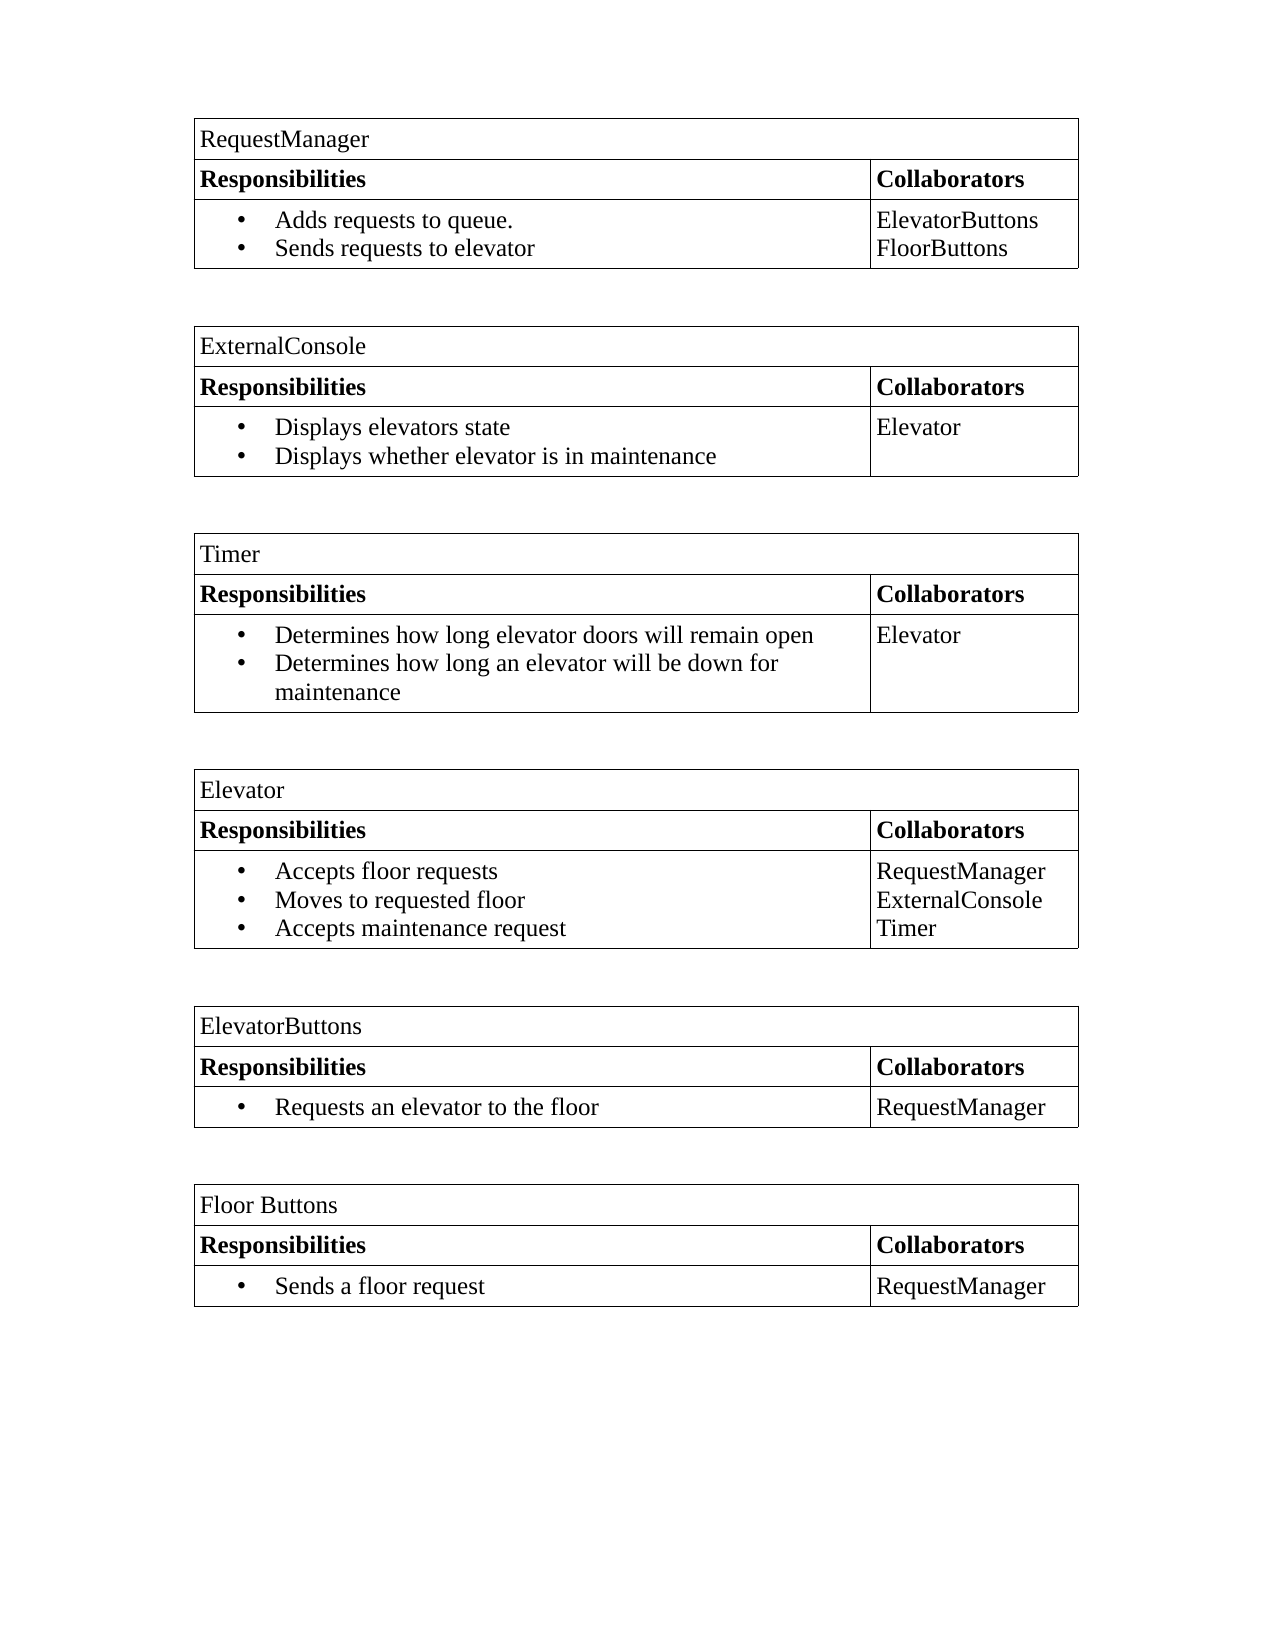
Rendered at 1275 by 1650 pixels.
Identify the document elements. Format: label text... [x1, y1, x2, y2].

table_header Collaborators [871, 811, 1078, 850]
table_header Collaborators [871, 1226, 1078, 1265]
table_header Collaborators [871, 160, 1078, 199]
table_header Timer [195, 534, 1078, 573]
table_header Elevator [871, 615, 1078, 712]
table_header ElevatorButtons FloorButtons [871, 200, 1078, 268]
table_header Requests an elevator to the floor [195, 1087, 870, 1127]
table_header RequestManager [871, 1087, 1078, 1127]
table_header Responsibilities [195, 160, 870, 199]
table_header RequestManager ExternalConsole Timer [871, 851, 1078, 948]
table_header Elevator [195, 770, 1078, 810]
table_header Accepts floor requests Moves to requested floor Accepts maintenance request [195, 851, 870, 948]
table_header Responsibilities [195, 367, 870, 406]
table_header Responsibilities [195, 1226, 870, 1265]
table_header RequestManager [195, 119, 1078, 158]
table_header Displays elevators state Displays whether elevator is in maintenance [195, 407, 870, 476]
table_header Responsibilities [195, 575, 870, 614]
table_header Collaborators [871, 575, 1078, 614]
table_header Responsibilities [195, 1047, 870, 1086]
table_header ElevatorButtons [195, 1007, 1078, 1046]
table_header Responsibilities [195, 811, 870, 850]
table_header ExternalConsole [195, 327, 1078, 366]
table_header Collaborators [871, 1047, 1078, 1086]
table_header Determines how long elevator doors will remain open Determines how long an elevator will be down for maintenance [195, 615, 870, 712]
table_header Sends a floor request [195, 1266, 870, 1306]
table_header Elevator [871, 407, 1078, 476]
table_header RequestManager [871, 1266, 1078, 1306]
table_header Adds requests to queue. Sends requests to elevator [195, 200, 870, 268]
table_header Collaborators [871, 367, 1078, 406]
table_header Floor Buttons [195, 1185, 1078, 1225]
